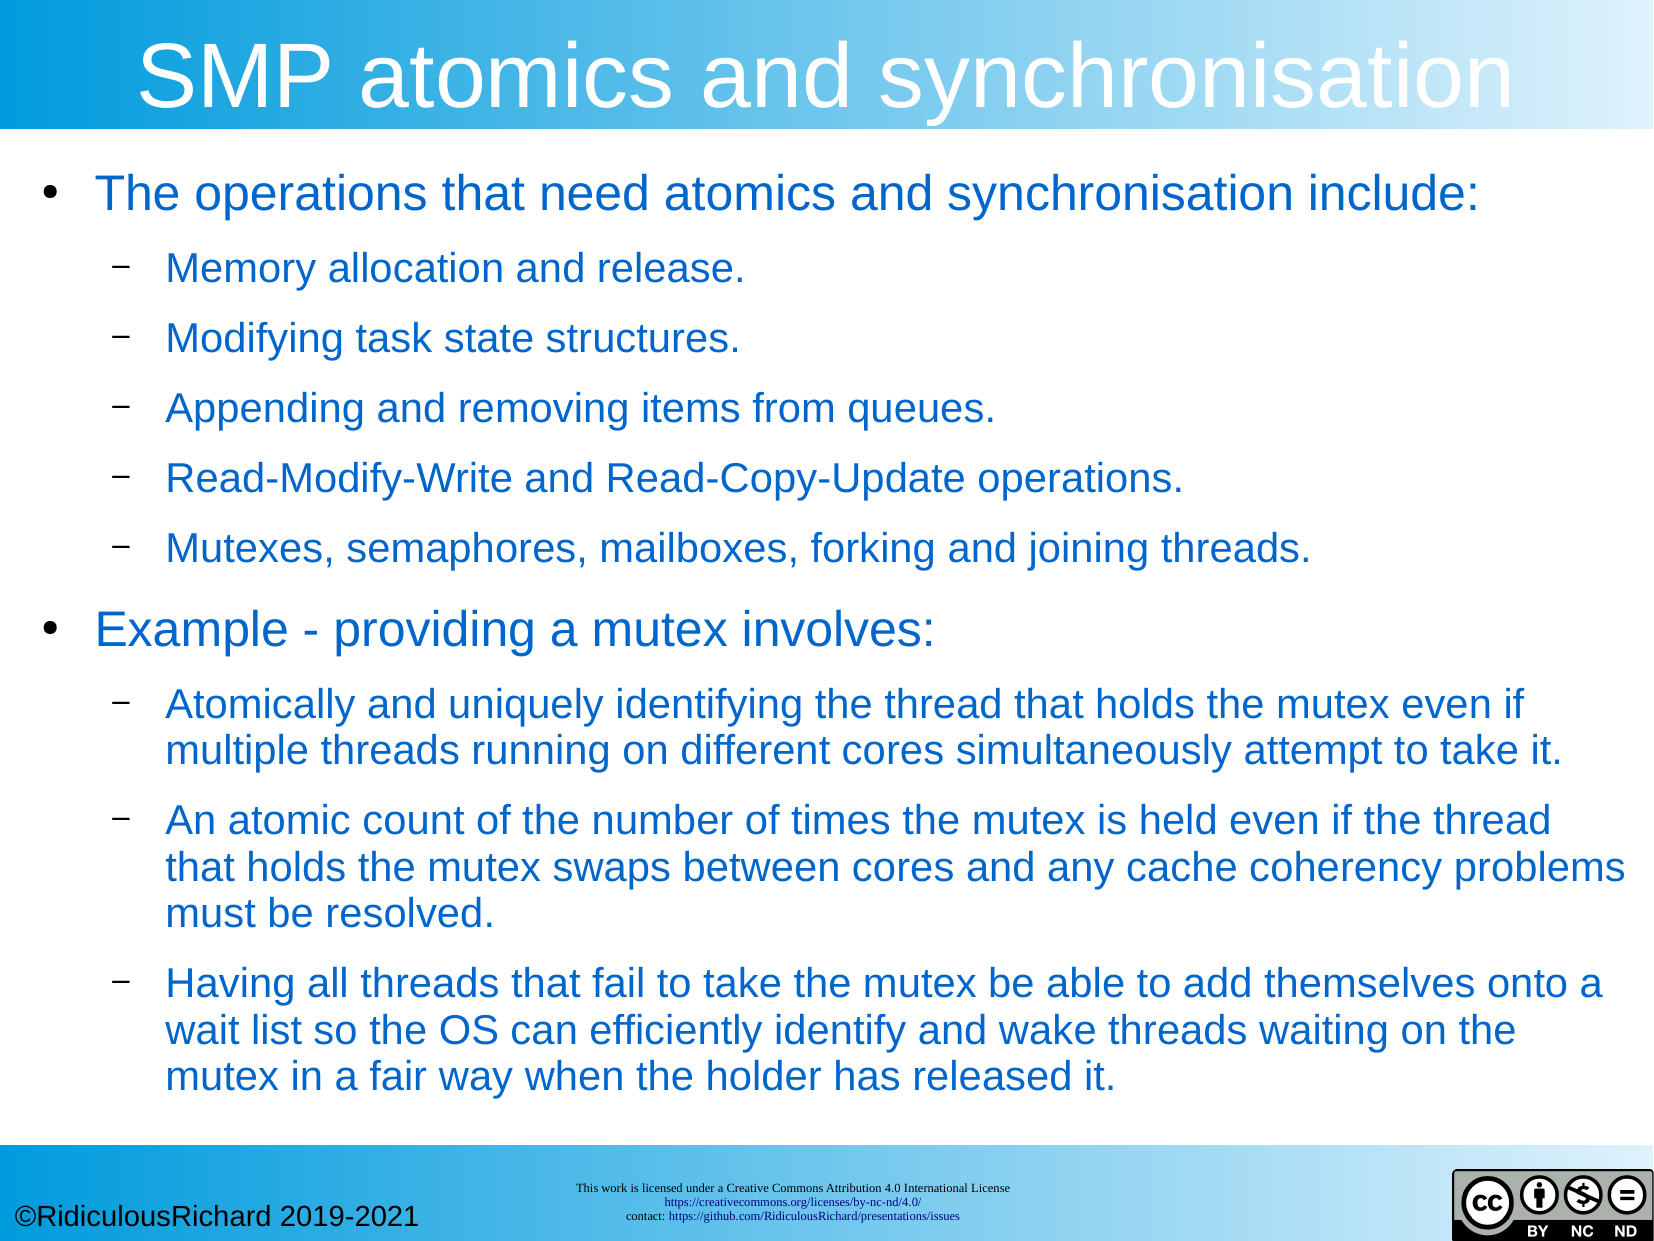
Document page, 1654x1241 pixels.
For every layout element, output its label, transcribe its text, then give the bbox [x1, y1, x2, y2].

picture [1452, 1169, 1654, 1241]
title SMP atomics and synchronisation [82, 23, 1571, 129]
list The operations that need atomics and synchronisation include: Memory allocation and release. Modifying task state structures. Appending and removing items from queues. Read-Modify-Write and Read-Copy-Update operations. Mutexes, semaphores, mailboxes, forking and joining threads. Example - providing a mutex involves: Atomically and uniquely identifying the thread that holds the mutex even if multiple threads running on different cores simultaneously attempt to take it. An atomic count of the number of times the mutex is held even if the thread that holds the mutex swaps between cores and any cache coherency problems must be resolved. Having all threads that fail to take the mutex be able to add themselves onto a wait list so the OS can efficiently identify and wake threads waiting on the mutex in a fair way when the holder has released it. [23, 165, 1630, 1123]
picture [138, 1146, 142, 1241]
